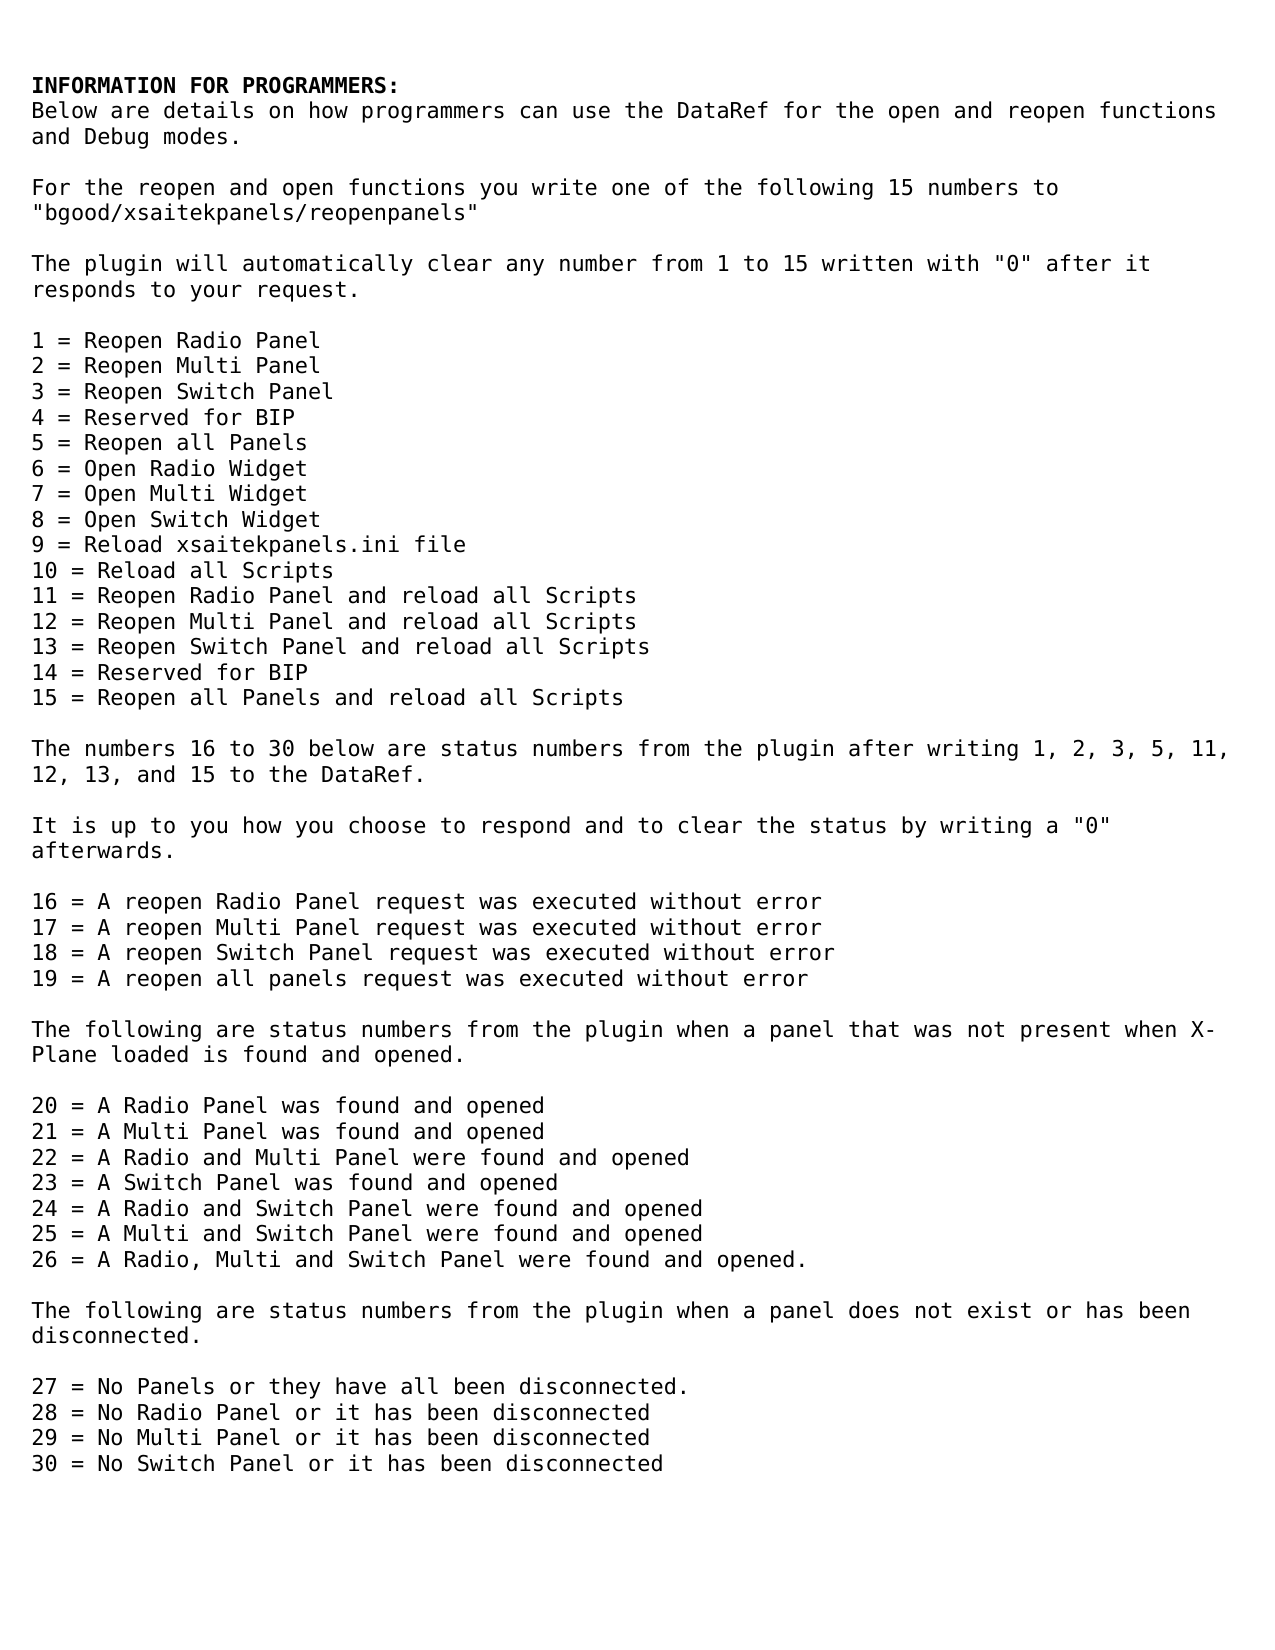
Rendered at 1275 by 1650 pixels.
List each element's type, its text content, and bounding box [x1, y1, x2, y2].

text 27 = No Panels or they have all been disconnected. [31, 1374, 1239, 1400]
text 8 = Open Switch Widget [31, 507, 1239, 532]
text 24 = A Radio and Switch Panel were found and opened [31, 1196, 1239, 1221]
text The plugin will automatically clear any number from 1 to 15 written with "0" after it responds to your request. [31, 251, 1239, 302]
text Below are details on how programmers can use the DataRef for the open and reopen functions and Debug modes. [31, 98, 1239, 149]
text 16 = A reopen Radio Panel request was executed without error [31, 889, 1239, 915]
text 29 = No Multi Panel or it has been disconnected [31, 1425, 1239, 1451]
text 28 = No Radio Panel or it has been disconnected [31, 1400, 1239, 1425]
text 6 = Open Radio Widget [31, 456, 1239, 481]
text 20 = A Radio Panel was found and opened [31, 1094, 1239, 1119]
text 7 = Open Multi Widget [31, 481, 1239, 507]
text The numbers 16 to 30 below are status numbers from the plugin after writing 1, 2, 3, 5, 11, 12, 13, and 15 to the DataRef. [31, 736, 1239, 787]
text 30 = No Switch Panel or it has been disconnected [31, 1451, 1239, 1476]
text 26 = A Radio, Multi and Switch Panel were found and opened. [31, 1247, 1239, 1272]
text 13 = Reopen Switch Panel and reload all Scripts [31, 634, 1239, 660]
text 15 = Reopen all Panels and reload all Scripts [31, 685, 1239, 711]
text 25 = A Multi and Switch Panel were found and opened [31, 1221, 1239, 1247]
text 14 = Reserved for BIP [31, 660, 1239, 685]
text 4 = Reserved for BIP [31, 404, 1239, 430]
text INFORMATION FOR PROGRAMMERS: [31, 73, 1239, 98]
text 17 = A reopen Multi Panel request was executed without error [31, 915, 1239, 941]
text The following are status numbers from the plugin when a panel that was not present when X-Plane loaded is found and opened. [31, 1017, 1239, 1068]
text 9 = Reload xsaitekpanels.ini file [31, 532, 1239, 558]
text 23 = A Switch Panel was found and opened [31, 1170, 1239, 1196]
text 11 = Reopen Radio Panel and reload all Scripts [31, 583, 1239, 609]
text 19 = A reopen all panels request was executed without error [31, 966, 1239, 992]
text 1 = Reopen Radio Panel [31, 328, 1239, 353]
text 18 = A reopen Switch Panel request was executed without error [31, 941, 1239, 966]
text 2 = Reopen Multi Panel [31, 353, 1239, 379]
text 21 = A Multi Panel was found and opened [31, 1119, 1239, 1145]
text 3 = Reopen Switch Panel [31, 379, 1239, 404]
text 10 = Reload all Scripts [31, 558, 1239, 583]
text The following are status numbers from the plugin when a panel does not exist or has been disconnected. [31, 1298, 1239, 1349]
text 5 = Reopen all Panels [31, 430, 1239, 456]
text For the reopen and open functions you write one of the following 15 numbers to "bgood/xsaitekpanels/reopenpanels" [31, 175, 1239, 226]
text It is up to you how you choose to respond and to clear the status by writing a "0" afterwards. [31, 813, 1239, 864]
text 12 = Reopen Multi Panel and reload all Scripts [31, 609, 1239, 634]
text 22 = A Radio and Multi Panel were found and opened [31, 1145, 1239, 1170]
